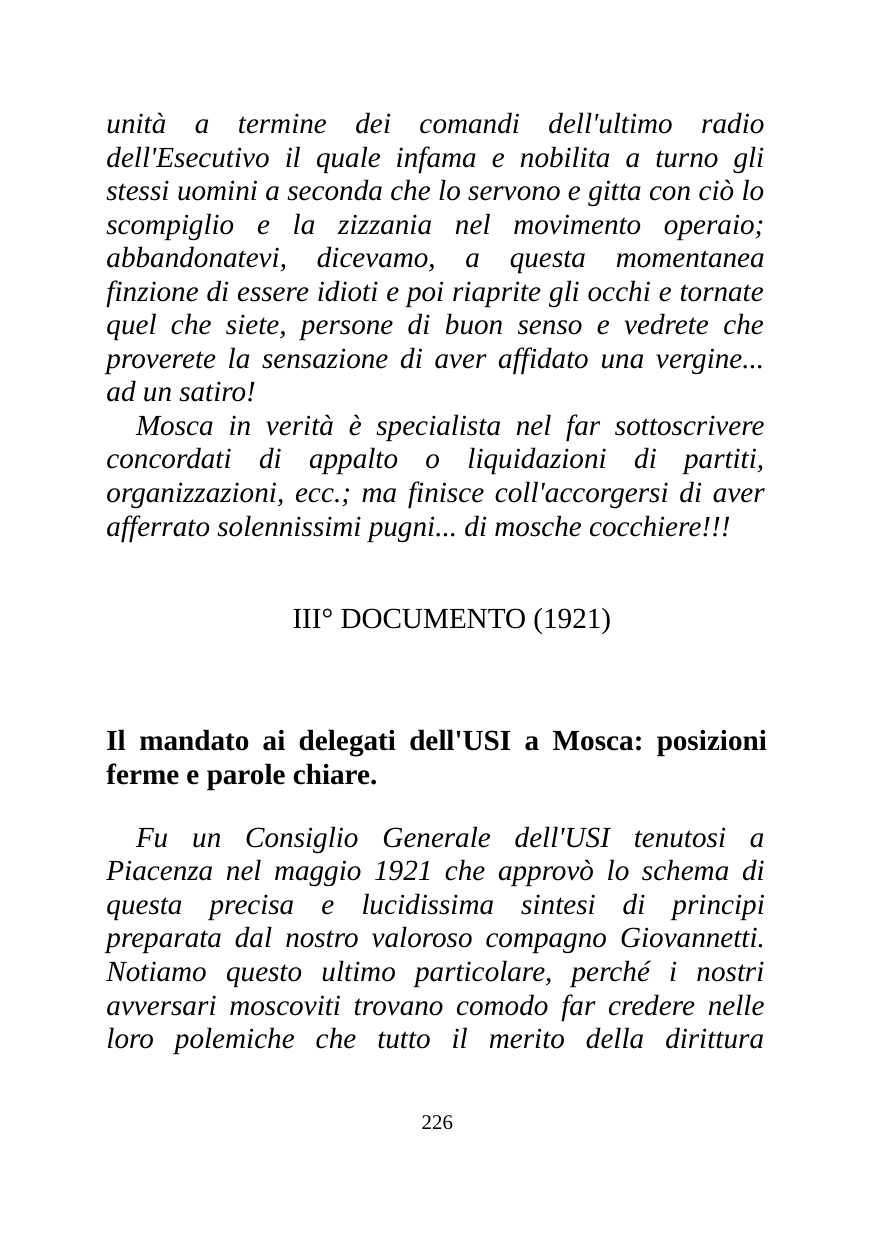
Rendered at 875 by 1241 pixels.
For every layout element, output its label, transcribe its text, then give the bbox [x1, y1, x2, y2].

text Fu un Consiglio Generale dell'USI tenutosi a Piacenza nel maggio 1921 che approvò lo schema di questa precisa e lucidissima sintesi di principi preparata dal nostro valoroso compagno Giovannetti. Notiamo questo ultimo particolare, perché i nostri avversari moscoviti trovano comodo far credere nelle loro polemiche che tutto il merito della dirittura [106, 820, 768, 1055]
text unità a termine dei comandi dell'ultimo radio dell'Esecutivo il quale infama e nobilita a turno gli stessi uomini a seconda che lo servono e gitta con ciò lo scompiglio e la zizzania nel movimento operaio; abbandonatevi, dicevamo, a questa momentanea finzione di essere idioti e poi riaprite gli occhi e tornate quel che siete, persone di buon senso e vedrete che proverete la sensazione di aver affidato una vergine... ad un satiro! [106, 106, 768, 408]
text Il mandato ai delegati dell'USI a Mosca: posizioni ferme e parole chiare. [106, 723, 768, 791]
text Mosca in verità è specialista nel far sottoscrivere concordati di appalto o liquidazioni di partiti, organizzazioni, ecc.; ma finisce coll'accorgersi di aver afferrato solennissimi pugni... di mosche cocchiere!!! [106, 408, 768, 542]
text III° DOCUMENTO (1921) [106, 601, 768, 635]
